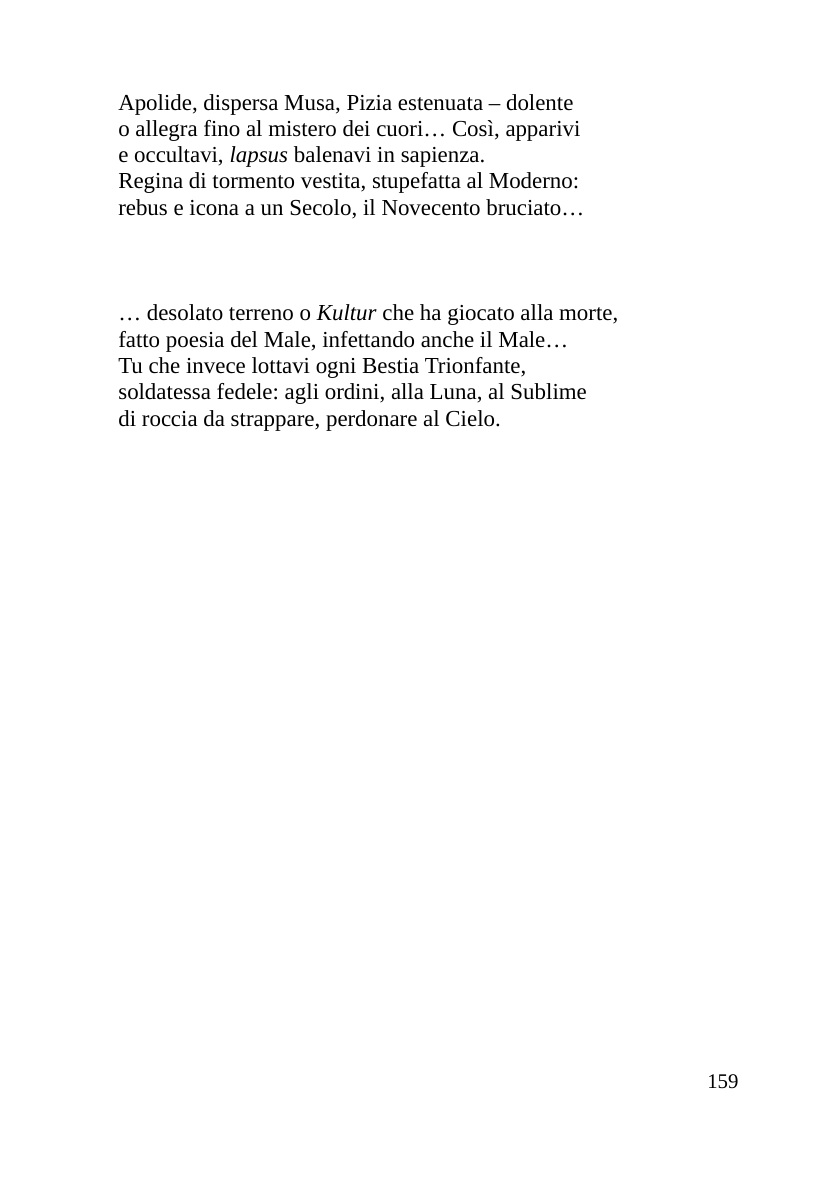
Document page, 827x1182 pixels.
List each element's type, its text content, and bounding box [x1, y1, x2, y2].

text e occultavi, lapsus balenavi in sapienza. [88, 141, 738, 168]
text rebus e icona a un Secolo, il Novecento bruciato… [88, 194, 738, 220]
text soldatessa fedele: agli ordini, alla Luna, al Sublime [88, 378, 738, 405]
text fatto poesia del Male, infettando anche il Male… [88, 326, 738, 352]
text o allegra fino al mistero dei cuori… Così, apparivi [88, 115, 738, 141]
text Tu che invece lottavi ogni Bestia Trionfante, [88, 352, 738, 378]
text di roccia da strappare, perdonare al Cielo. [88, 405, 738, 431]
text … desolato terreno o Kultur che ha giocato alla morte, [88, 299, 738, 326]
text Apolide, dispersa Musa, Pizia estenuata – dolente [88, 88, 738, 115]
text Regina di tormento vestita, stupefatta al Moderno: [88, 168, 738, 194]
